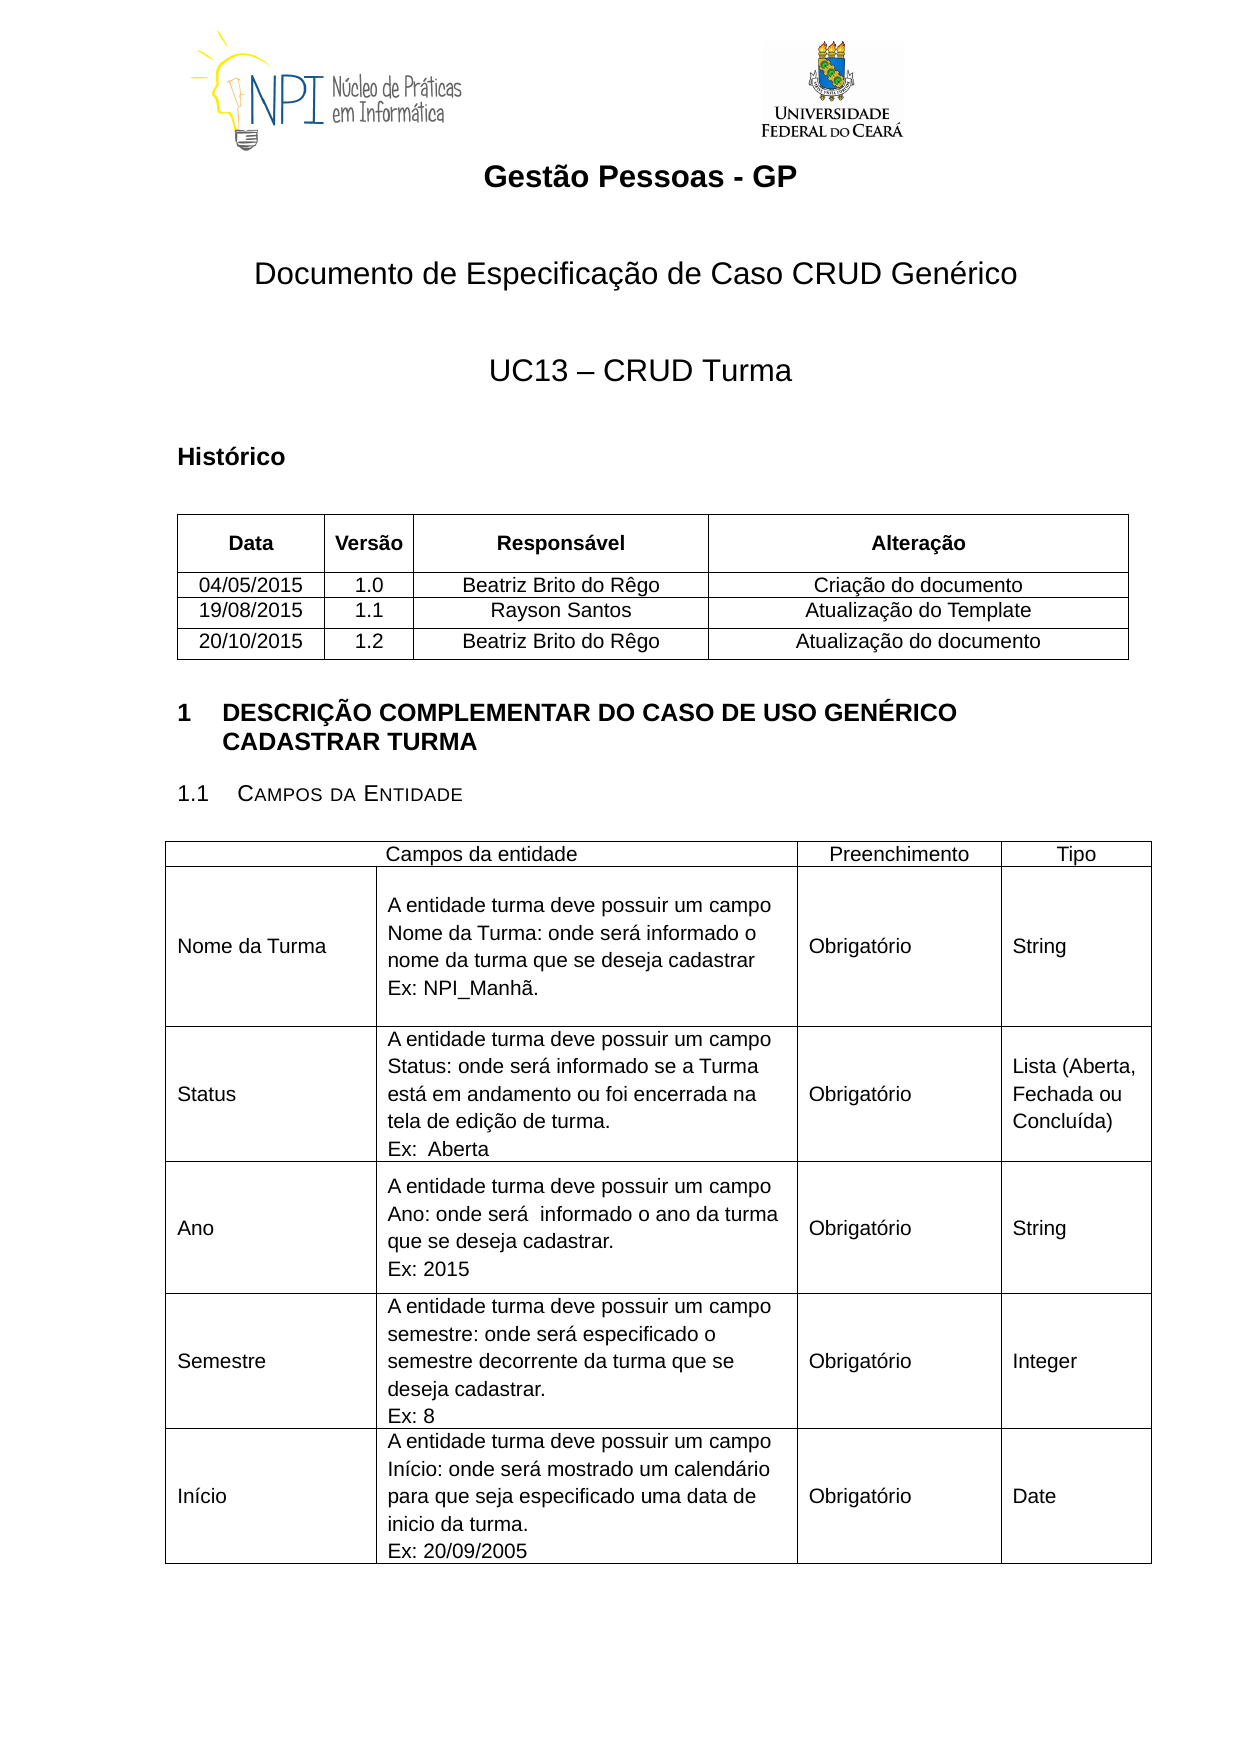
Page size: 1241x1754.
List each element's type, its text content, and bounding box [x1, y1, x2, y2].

table_cell 20/10/2015 [178, 629, 324, 659]
table_cell Integer [1002, 1294, 1151, 1428]
table_cell Obrigatório [798, 1162, 1001, 1293]
table_cell Date [1002, 1429, 1151, 1563]
table_cell Semestre [166, 1294, 376, 1428]
table_cell A entidade turma deve possuir um campo Início: onde será mostrado um calendário para que seja especificado uma data de inicio da turma. Ex: 20/09/2005 [377, 1429, 797, 1563]
table_cell 04/05/2015 [178, 573, 324, 597]
table_cell Obrigatório [798, 1429, 1001, 1563]
table_header Versão [325, 515, 413, 572]
table_cell Ano [166, 1162, 376, 1293]
table_header Campos da entidade [166, 842, 797, 866]
table_cell 1.0 [325, 573, 413, 597]
table_cell Início [166, 1429, 376, 1563]
text Gestão Pessoas - GP [177, 125, 1104, 194]
picture [181, 22, 471, 159]
table_cell Obrigatório [798, 1294, 1001, 1428]
table_header Preenchimento [798, 842, 1001, 866]
table_cell Nome da Turma [166, 867, 376, 1026]
table_cell Atualização do Template [709, 598, 1128, 628]
text Documento de Especificação de Caso CRUD Genérico [177, 255, 1104, 291]
table_header Tipo [1002, 842, 1151, 866]
table_cell String [1002, 867, 1151, 1026]
table_cell Beatriz Brito do Rêgo [414, 573, 708, 597]
table_cell Obrigatório [798, 1027, 1001, 1161]
table_cell 19/08/2015 [178, 598, 324, 628]
table_cell String [1002, 1162, 1151, 1293]
table_cell 1.2 [325, 629, 413, 659]
text UC13 – CRUD Turma [177, 352, 1104, 388]
text Histórico [177, 442, 1104, 471]
table_cell Obrigatório [798, 867, 1001, 1026]
table_cell Beatriz Brito do Rêgo [414, 629, 708, 659]
list Campos da Entidade [177, 780, 1104, 807]
table_cell Criação do documento [709, 573, 1128, 597]
table_cell Status [166, 1027, 376, 1161]
table_header Responsável [414, 515, 708, 572]
table_cell Lista (Aberta, Fechada ou Concluída) [1002, 1027, 1151, 1161]
picture [761, 41, 905, 139]
table_header Alteração [709, 515, 1128, 572]
table_cell A entidade turma deve possuir um campo semestre: onde será especificado o semestre decorrente da turma que se deseja cadastrar. Ex: 8 [377, 1294, 797, 1428]
table_cell 1.1 [325, 598, 413, 628]
table_header Data [178, 515, 324, 572]
table_cell Atualização do documento [709, 629, 1128, 659]
table_cell A entidade turma deve possuir um campo Ano: onde será informado o ano da turma que se deseja cadastrar. Ex: 2015 [377, 1162, 797, 1293]
table_cell A entidade turma deve possuir um campo Status: onde será informado se a Turma está em andamento ou foi encerrada na tela de edição de turma. Ex: Aberta [377, 1027, 797, 1161]
subtitle DESCRIÇÃO COMPLEMENTAR DO CASO DE USO GENÉRICO CADASTRAR TURMA [177, 698, 1104, 755]
table_cell A entidade turma deve possuir um campo Nome da Turma: onde será informado o nome da turma que se deseja cadastrar Ex: NPI_Manhã. [377, 867, 797, 1026]
table_cell Rayson Santos [414, 598, 708, 628]
